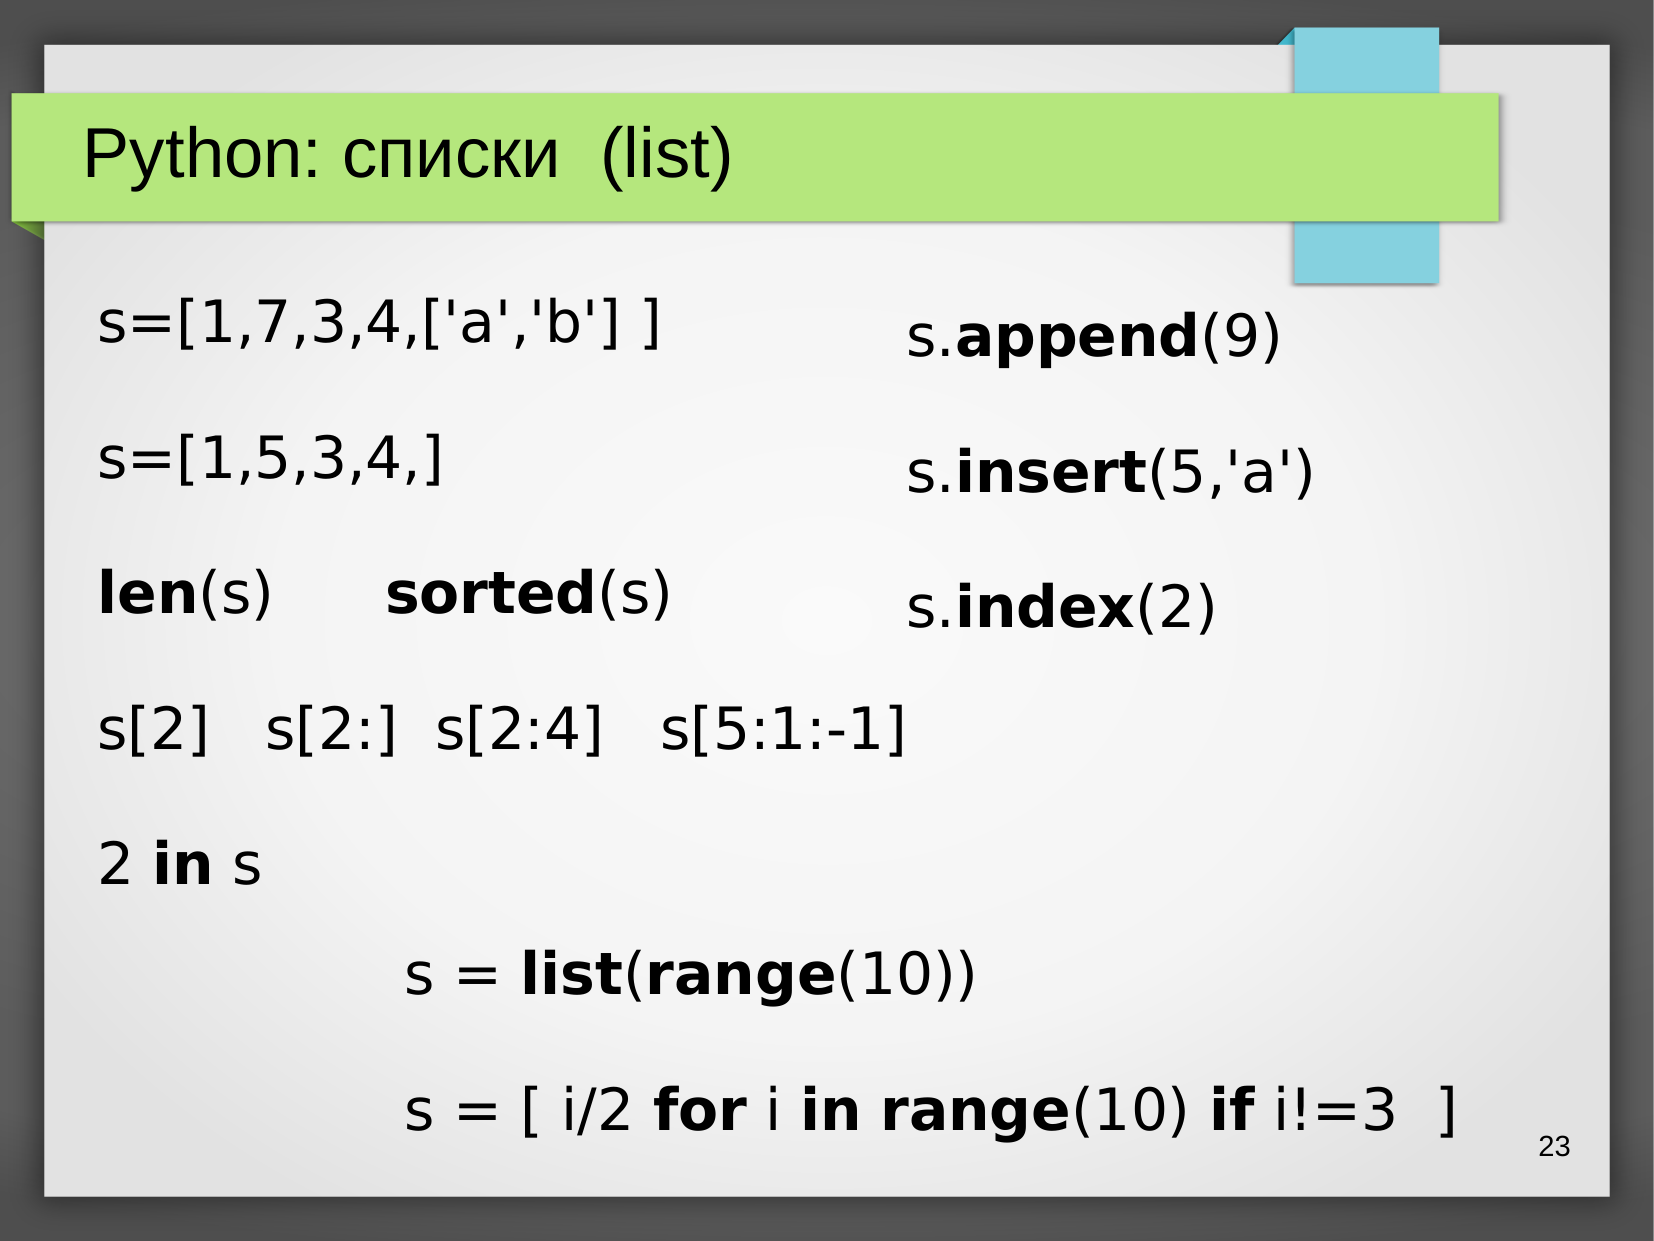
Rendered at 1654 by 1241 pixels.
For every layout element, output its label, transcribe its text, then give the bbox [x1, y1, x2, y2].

picture [0, 0, 1654, 1241]
text_box s=[1,7,3,4,['a','b'] ] s=[1,5,3,4,] len(s) sorted(s) s[2] s[2:] s[2:4] s[5:1:-1] 2 in s [82, 281, 969, 1004]
text_box s.append(9) s.insert(5,'a') s.index(2) [891, 295, 1406, 755]
text_box s = list(range(10)) s = [ i/2 for i in range(10) if i!=3 ] [389, 933, 1512, 1219]
title Python: списки (list) [82, 49, 1571, 257]
